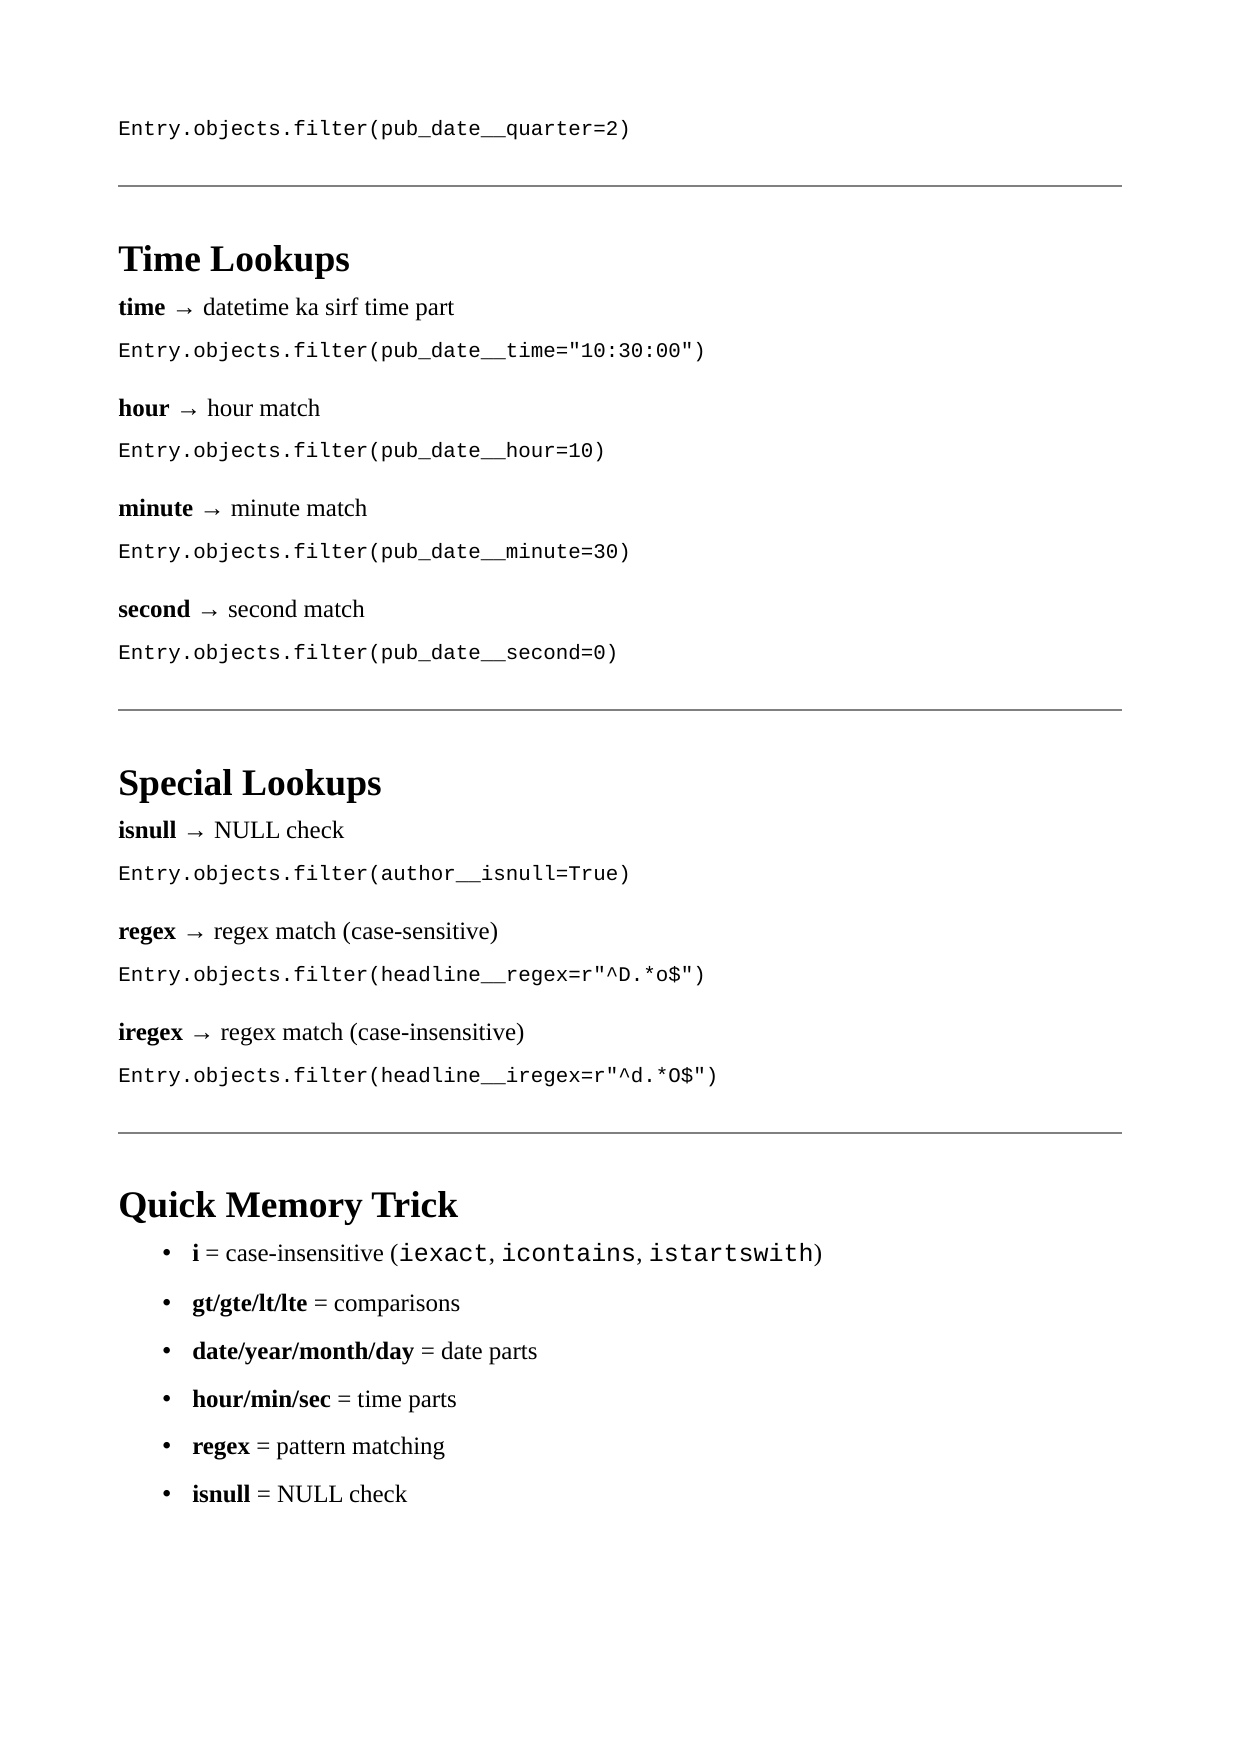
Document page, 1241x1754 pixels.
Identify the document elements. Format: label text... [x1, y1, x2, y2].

text regex → regex match (case-sensitive) [118, 916, 1122, 945]
text Entry.objects.filter(pub_date__minute=30) [118, 541, 1122, 565]
text isnull → NULL check [118, 816, 1122, 844]
text Entry.objects.filter(pub_date__second=0) [118, 642, 1122, 665]
text time → datetime ka sirf time part [118, 292, 1122, 321]
list i = case-insensitive (iexact, icontains, istartswith) [162, 1238, 1122, 1269]
list date/year/month/day = date parts [162, 1336, 1122, 1365]
text hour → hour match [118, 393, 1122, 421]
list hour/min/sec = time parts [162, 1384, 1122, 1412]
text minute → minute match [118, 493, 1122, 522]
subtitle Quick Memory Trick 🧠 [118, 1183, 1122, 1226]
subtitle Time Lookups [118, 236, 1122, 279]
text Entry.objects.filter(headline__iregex=r"^d.*O$") [118, 1065, 1122, 1088]
text iregex → regex match (case-insensitive) [118, 1017, 1122, 1046]
text Entry.objects.filter(pub_date__time="10:30:00") [118, 339, 1122, 363]
text Entry.objects.filter(author__isnull=True) [118, 863, 1122, 887]
text Entry.objects.filter(headline__regex=r"^D.*o$") [118, 964, 1122, 988]
text Entry.objects.filter(pub_date__hour=10) [118, 440, 1122, 464]
text second → second match [118, 594, 1122, 623]
list regex = pattern matching [162, 1431, 1122, 1460]
list isnull = NULL check [162, 1479, 1122, 1508]
list gt/gte/lt/lte = comparisons [162, 1288, 1122, 1317]
subtitle Special Lookups [118, 760, 1122, 803]
text Entry.objects.filter(pub_date__quarter=2) [118, 118, 1122, 142]
